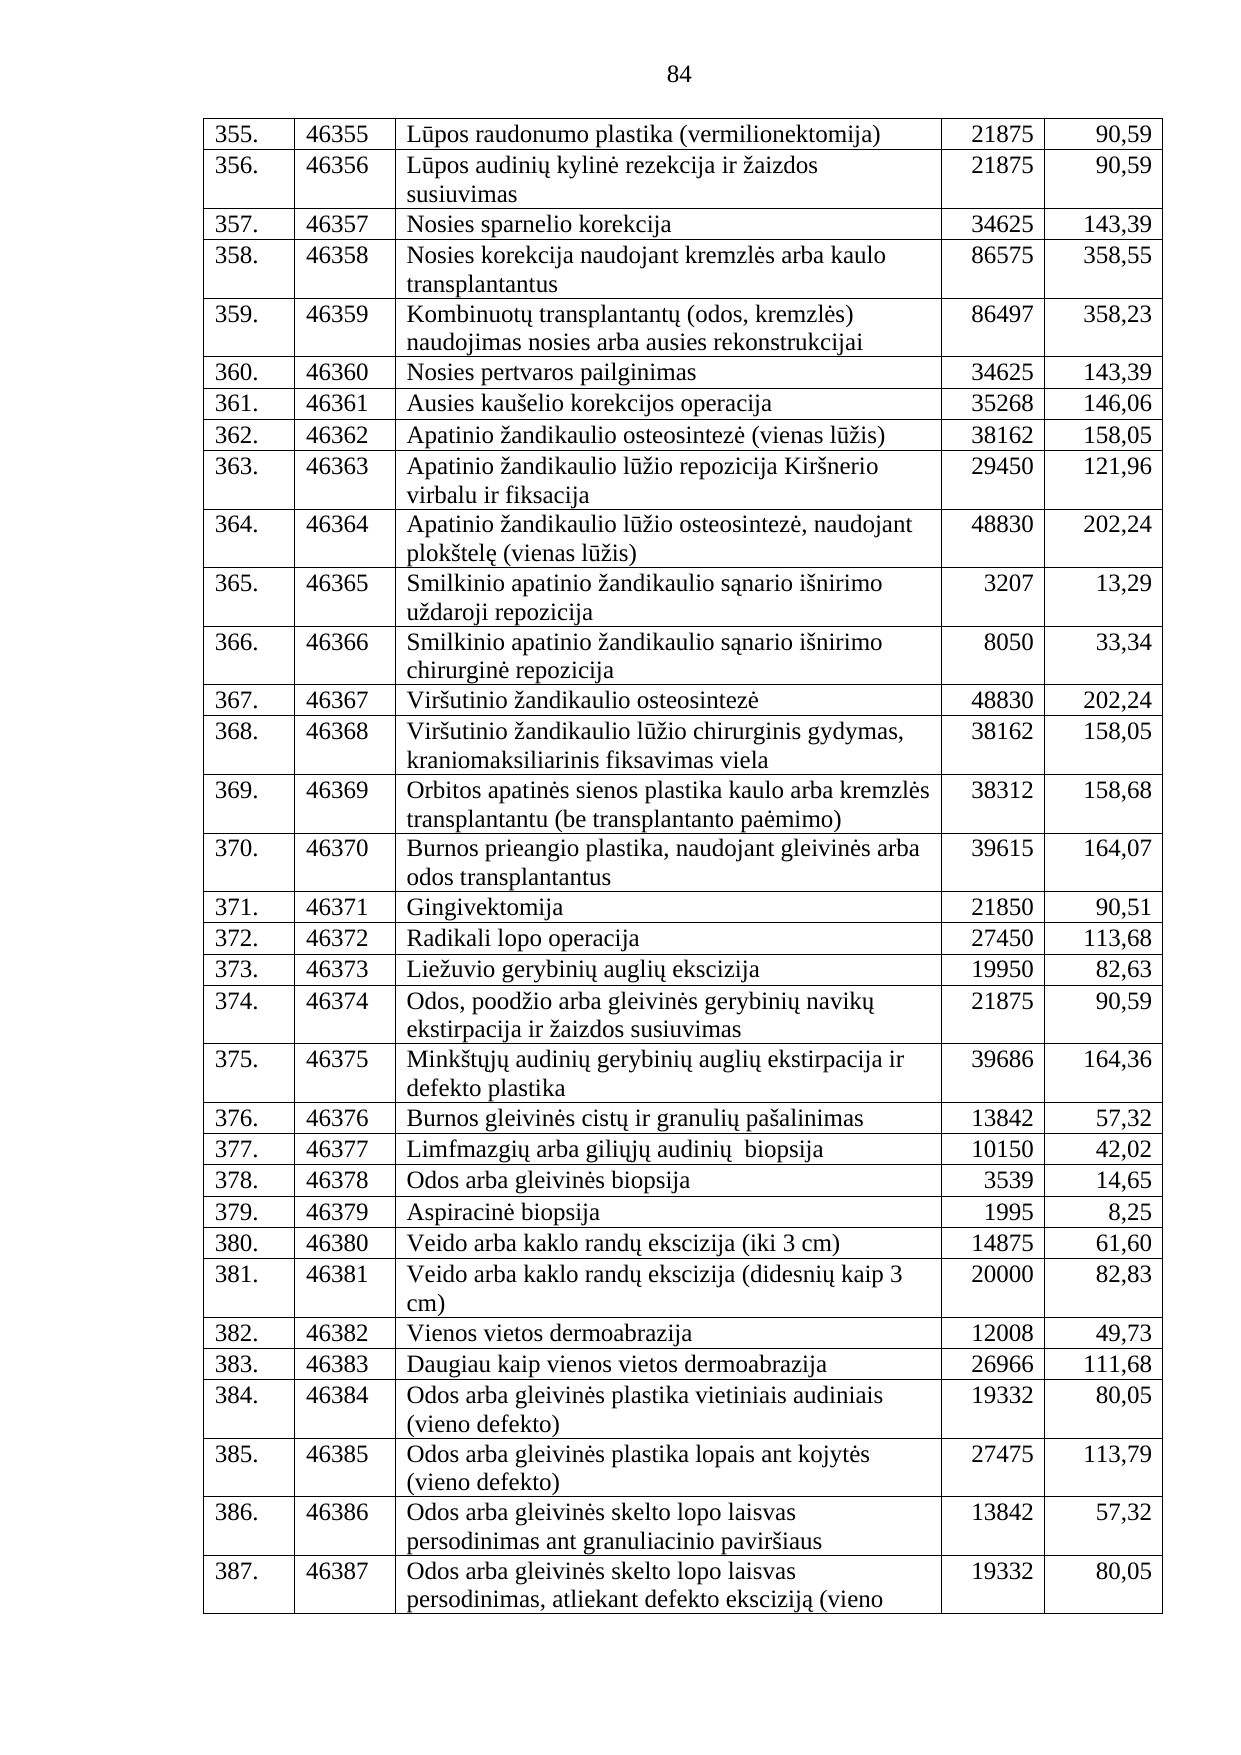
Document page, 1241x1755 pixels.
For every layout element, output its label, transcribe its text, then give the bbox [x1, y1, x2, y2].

table_cell 46365 [295, 568, 395, 626]
table_cell 12008 [942, 1318, 1044, 1348]
table_cell 21875 [942, 150, 1044, 208]
table_cell 371. [204, 892, 294, 922]
table_cell [1163, 1317, 1240, 1348]
table_cell 27450 [942, 923, 1044, 953]
table_cell 46368 [295, 716, 395, 774]
table_cell 367. [204, 685, 294, 715]
table_cell [1163, 1164, 1240, 1196]
table_cell 46379 [295, 1197, 395, 1227]
table_cell 46370 [295, 834, 395, 891]
table_cell Burnos prieangio plastika, naudojant gleivinės arba odos transplantantus [396, 834, 941, 891]
table_cell 357. [204, 209, 294, 239]
table_cell [1163, 1043, 1240, 1102]
table_cell Odos arba gleivinės plastika lopais ant kojytės (vieno defekto) [396, 1439, 941, 1496]
table_cell 46366 [295, 627, 395, 684]
table_cell 46380 [295, 1228, 395, 1258]
table_cell 381. [204, 1259, 294, 1317]
table_cell 21850 [942, 892, 1044, 922]
table_cell 368. [204, 716, 294, 774]
table_cell 27475 [942, 1439, 1044, 1496]
table_cell Burnos gleivinės cistų ir granulių pašalinimas [396, 1103, 941, 1133]
table_cell 38312 [942, 775, 1044, 832]
table_cell 356. [204, 150, 294, 208]
table_cell 374. [204, 986, 294, 1043]
table_cell [1163, 118, 1240, 149]
table_cell 46384 [295, 1380, 395, 1438]
table_cell 46362 [295, 420, 395, 450]
table_cell 46369 [295, 775, 395, 832]
table_cell 372. [204, 923, 294, 953]
table_cell 90,51 [1045, 892, 1162, 922]
table_cell 384. [204, 1380, 294, 1438]
table_cell 48830 [942, 685, 1044, 715]
table_cell [1163, 1555, 1240, 1613]
table_cell 46373 [295, 955, 395, 985]
table_cell 378. [204, 1165, 294, 1196]
table_cell [1163, 149, 1240, 208]
table_cell 8050 [942, 627, 1044, 684]
table_cell 57,32 [1045, 1103, 1162, 1133]
table_cell 46386 [295, 1497, 395, 1555]
table_cell 386. [204, 1497, 294, 1555]
table_cell 46385 [295, 1439, 395, 1496]
table_cell 46374 [295, 986, 395, 1043]
table_cell 361. [204, 389, 294, 419]
table_cell 364. [204, 510, 294, 567]
table_cell 363. [204, 451, 294, 508]
table_cell Viršutinio žandikaulio osteosintezė [396, 685, 941, 715]
table_cell 13,29 [1045, 568, 1162, 626]
table_cell Lūpos raudonumo plastika (vermilionektomija) [396, 119, 941, 149]
table_cell 46383 [295, 1349, 395, 1379]
table_cell Orbitos apatinės sienos plastika kaulo arba kremzlės transplantantu (be transplantanto paėmimo) [396, 775, 941, 832]
table_cell [1163, 1379, 1240, 1438]
table_cell Aspiracinė biopsija [396, 1197, 941, 1227]
table_cell Minkštųjų audinių gerybinių auglių ekstirpacija ir defekto plastika [396, 1044, 941, 1102]
table_cell [1163, 388, 1240, 419]
table_cell 111,68 [1045, 1349, 1162, 1379]
table_cell 14,65 [1045, 1165, 1162, 1196]
table_cell Nosies pertvaros pailginimas [396, 357, 941, 387]
table_cell 121,96 [1045, 451, 1162, 508]
table_cell 35268 [942, 389, 1044, 419]
table_cell 3207 [942, 568, 1044, 626]
table_cell 48830 [942, 510, 1044, 567]
table_cell [1163, 1258, 1240, 1317]
table_cell 46360 [295, 357, 395, 387]
table_cell [1163, 450, 1240, 508]
table_cell 42,02 [1045, 1134, 1162, 1164]
table_cell 46367 [295, 685, 395, 715]
table_cell [1163, 1133, 1240, 1164]
table_cell 370. [204, 834, 294, 891]
table_cell [1163, 626, 1240, 684]
table_cell 362. [204, 420, 294, 450]
table_cell Gingivektomija [396, 892, 941, 922]
table_cell Odos, poodžio arba gleivinės gerybinių navikų ekstirpacija ir žaizdos susiuvimas [396, 986, 941, 1043]
table_cell 358,55 [1045, 240, 1162, 298]
table_cell Odos arba gleivinės biopsija [396, 1165, 941, 1196]
table_cell 61,60 [1045, 1228, 1162, 1258]
table_cell Ausies kaušelio korekcijos operacija [396, 389, 941, 419]
table_cell 46381 [295, 1259, 395, 1317]
table_cell 46376 [295, 1103, 395, 1133]
table_cell [1163, 891, 1240, 922]
table_cell 380. [204, 1228, 294, 1258]
table_cell Radikali lopo operacija [396, 923, 941, 953]
table_cell 8,25 [1045, 1197, 1162, 1227]
table_cell Apatinio žandikaulio lūžio osteosintezė, naudojant plokštelę (vienas lūžis) [396, 510, 941, 567]
table_cell 358,23 [1045, 299, 1162, 356]
table_cell [1163, 715, 1240, 774]
table_cell 379. [204, 1197, 294, 1227]
table_cell 13842 [942, 1103, 1044, 1133]
table_cell 90,59 [1045, 986, 1162, 1043]
table_cell 369. [204, 775, 294, 832]
table_cell 49,73 [1045, 1318, 1162, 1348]
table_cell 113,79 [1045, 1439, 1162, 1496]
table_cell Nosies korekcija naudojant kremzlės arba kaulo transplantantus [396, 240, 941, 298]
table_cell 46363 [295, 451, 395, 508]
table_cell 365. [204, 568, 294, 626]
table_cell 385. [204, 1439, 294, 1496]
table_cell [1163, 239, 1240, 298]
table_cell [1163, 684, 1240, 715]
table_cell 29450 [942, 451, 1044, 508]
table_cell 19332 [942, 1556, 1044, 1613]
table_cell 21875 [942, 986, 1044, 1043]
table_cell Nosies sparnelio korekcija [396, 209, 941, 239]
table_cell [1163, 922, 1240, 953]
table_cell 38162 [942, 716, 1044, 774]
table_cell 146,06 [1045, 389, 1162, 419]
table_cell Odos arba gleivinės plastika vietiniais audiniais (vieno defekto) [396, 1380, 941, 1438]
table_cell 46357 [295, 209, 395, 239]
table_cell 46372 [295, 923, 395, 953]
table_cell Veido arba kaklo randų ekscizija (didesnių kaip 3 cm) [396, 1259, 941, 1317]
table_cell 14875 [942, 1228, 1044, 1258]
table_cell 90,59 [1045, 150, 1162, 208]
table_cell [1163, 833, 1240, 891]
table_cell Smilkinio apatinio žandikaulio sąnario išnirimo uždaroji repozicija [396, 568, 941, 626]
table_cell 46356 [295, 150, 395, 208]
table_cell 202,24 [1045, 685, 1162, 715]
table_cell 20000 [942, 1259, 1044, 1317]
table_cell 46382 [295, 1318, 395, 1348]
table_cell 10150 [942, 1134, 1044, 1164]
table_cell 202,24 [1045, 510, 1162, 567]
table_cell [1163, 567, 1240, 626]
table_cell [1163, 985, 1240, 1043]
table_cell 46364 [295, 510, 395, 567]
table_cell 57,32 [1045, 1497, 1162, 1555]
table_cell Odos arba gleivinės skelto lopo laisvas persodinimas ant granuliacinio paviršiaus [396, 1497, 941, 1555]
table_cell 377. [204, 1134, 294, 1164]
table_cell Veido arba kaklo randų ekscizija (iki 3 cm) [396, 1228, 941, 1258]
table_cell [1163, 208, 1240, 239]
table_cell 86497 [942, 299, 1044, 356]
table_cell 3539 [942, 1165, 1044, 1196]
table_cell 39686 [942, 1044, 1044, 1102]
table_cell [1163, 1496, 1240, 1555]
table_cell 387. [204, 1556, 294, 1613]
table_cell Smilkinio apatinio žandikaulio sąnario išnirimo chirurginė repozicija [396, 627, 941, 684]
table_cell [1163, 1438, 1240, 1496]
table_cell [1163, 509, 1240, 567]
table_cell Apatinio žandikaulio osteosintezė (vienas lūžis) [396, 420, 941, 450]
table_cell 34625 [942, 357, 1044, 387]
table_cell 376. [204, 1103, 294, 1133]
table_cell 19950 [942, 955, 1044, 985]
table_cell 19332 [942, 1380, 1044, 1438]
table_cell 34625 [942, 209, 1044, 239]
table_cell [1163, 1196, 1240, 1227]
table_cell 26966 [942, 1349, 1044, 1379]
table_cell 359. [204, 299, 294, 356]
table_cell 46377 [295, 1134, 395, 1164]
table_cell 373. [204, 955, 294, 985]
table_cell 355. [204, 119, 294, 149]
table_cell Limfmazgių arba giliųjų audinių biopsija [396, 1134, 941, 1164]
table_cell Odos arba gleivinės skelto lopo laisvas persodinimas, atliekant defekto eksciziją (vieno [396, 1556, 941, 1613]
table_cell 38162 [942, 420, 1044, 450]
table_cell 360. [204, 357, 294, 387]
table_cell 1995 [942, 1197, 1044, 1227]
table_cell [1163, 1348, 1240, 1379]
table_cell [1163, 298, 1240, 356]
table_cell 80,05 [1045, 1380, 1162, 1438]
table_cell Daugiau kaip vienos vietos dermoabrazija [396, 1349, 941, 1379]
table_cell 46371 [295, 892, 395, 922]
table_cell Apatinio žandikaulio lūžio repozicija Kiršnerio virbalu ir fiksacija [396, 451, 941, 508]
table_cell 158,05 [1045, 420, 1162, 450]
table_cell [1163, 419, 1240, 450]
table_cell [1163, 1102, 1240, 1133]
table_cell 358. [204, 240, 294, 298]
table_cell [1163, 1227, 1240, 1258]
table_cell 375. [204, 1044, 294, 1102]
table_cell 80,05 [1045, 1556, 1162, 1613]
table_cell 82,83 [1045, 1259, 1162, 1317]
table_cell 143,39 [1045, 209, 1162, 239]
table_cell Kombinuotų transplantantų (odos, kremzlės) naudojimas nosies arba ausies rekonstrukcijai [396, 299, 941, 356]
table_cell 158,68 [1045, 775, 1162, 832]
table_cell Lūpos audinių kylinė rezekcija ir žaizdos susiuvimas [396, 150, 941, 208]
table_cell 366. [204, 627, 294, 684]
table_cell 164,36 [1045, 1044, 1162, 1102]
table_cell 46355 [295, 119, 395, 149]
table_cell 158,05 [1045, 716, 1162, 774]
table_cell [1163, 954, 1240, 985]
table_cell 46359 [295, 299, 395, 356]
table_cell 143,39 [1045, 357, 1162, 387]
table_cell 46387 [295, 1556, 395, 1613]
table_cell 39615 [942, 834, 1044, 891]
table_cell 86575 [942, 240, 1044, 298]
table_cell Vienos vietos dermoabrazija [396, 1318, 941, 1348]
table_cell 46375 [295, 1044, 395, 1102]
table_cell 21875 [942, 119, 1044, 149]
table_cell 46378 [295, 1165, 395, 1196]
table_cell 164,07 [1045, 834, 1162, 891]
table_cell 383. [204, 1349, 294, 1379]
table_cell [1163, 774, 1240, 832]
table_cell 33,34 [1045, 627, 1162, 684]
table_cell 82,63 [1045, 955, 1162, 985]
table_cell 113,68 [1045, 923, 1162, 953]
table_cell 90,59 [1045, 119, 1162, 149]
table_cell Viršutinio žandikaulio lūžio chirurginis gydymas, kraniomaksiliarinis fiksavimas viela [396, 716, 941, 774]
table_cell 46361 [295, 389, 395, 419]
table_cell Liežuvio gerybinių auglių ekscizija [396, 955, 941, 985]
table_cell [1163, 356, 1240, 387]
table_cell 13842 [942, 1497, 1044, 1555]
table_cell 46358 [295, 240, 395, 298]
table_cell 382. [204, 1318, 294, 1348]
